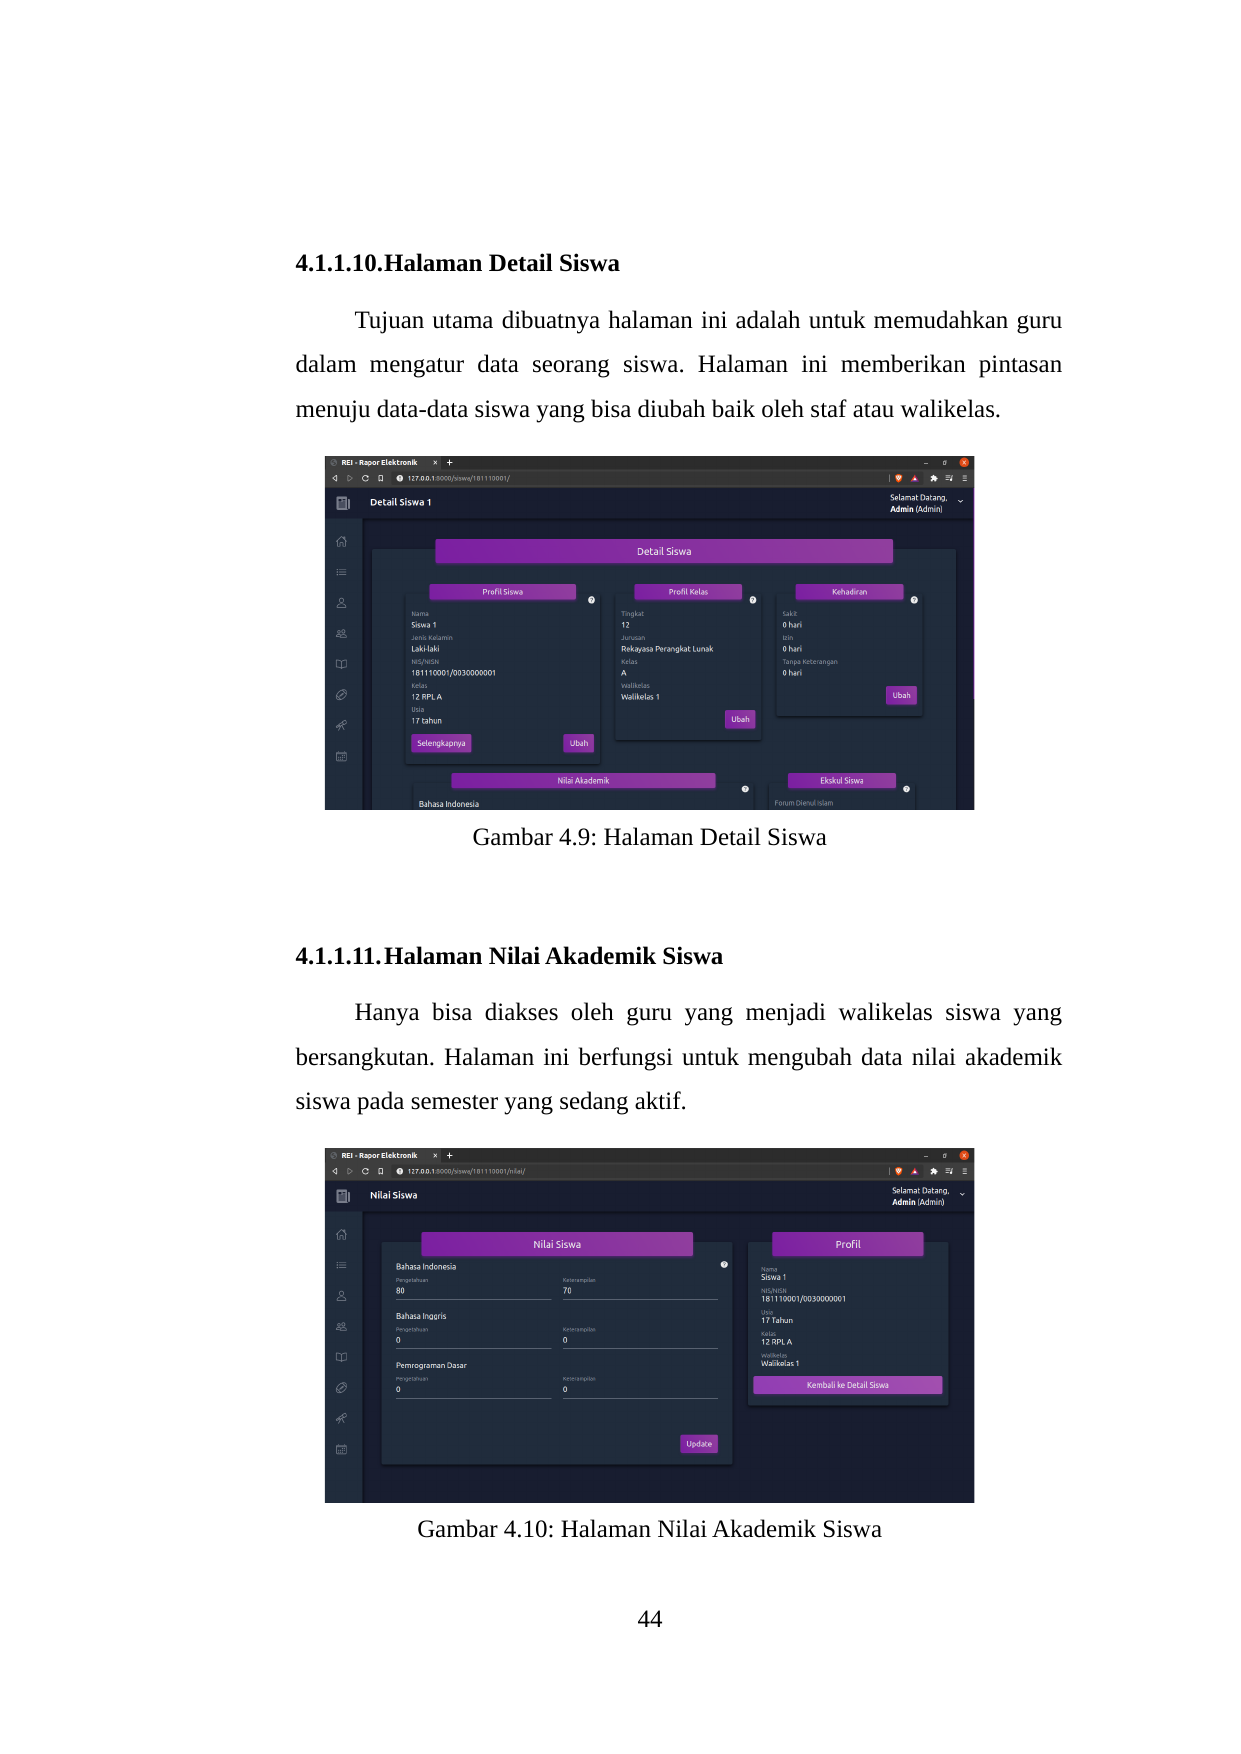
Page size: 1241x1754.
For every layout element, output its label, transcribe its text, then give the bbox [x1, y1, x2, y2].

text Gambar 4.9: Halaman Detail Siswa [325, 810, 974, 854]
text Hanya bisa diakses oleh guru yang menjadi walikelas siswa yang bersangkutan. Halaman ini berfungsi untuk mengubah data nilai akademik siswa pada semester yang sedang aktif. [295, 985, 1063, 1118]
subtitle Halaman Nilai Akademik Siswa [295, 929, 1063, 973]
picture [324, 456, 975, 810]
picture [324, 1148, 975, 1503]
subtitle Halaman Detail Siswa [295, 236, 1063, 281]
text Tujuan utama dibuatnya halaman ini adalah untuk memudahkan guru dalam mengatur data seorang siswa. Halaman ini memberikan pintasan menuju data-data siswa yang bisa diubah baik oleh staf atau walikelas. [295, 293, 1063, 426]
text Gambar 4.10: Halaman Nilai Akademik Siswa [325, 1503, 974, 1547]
